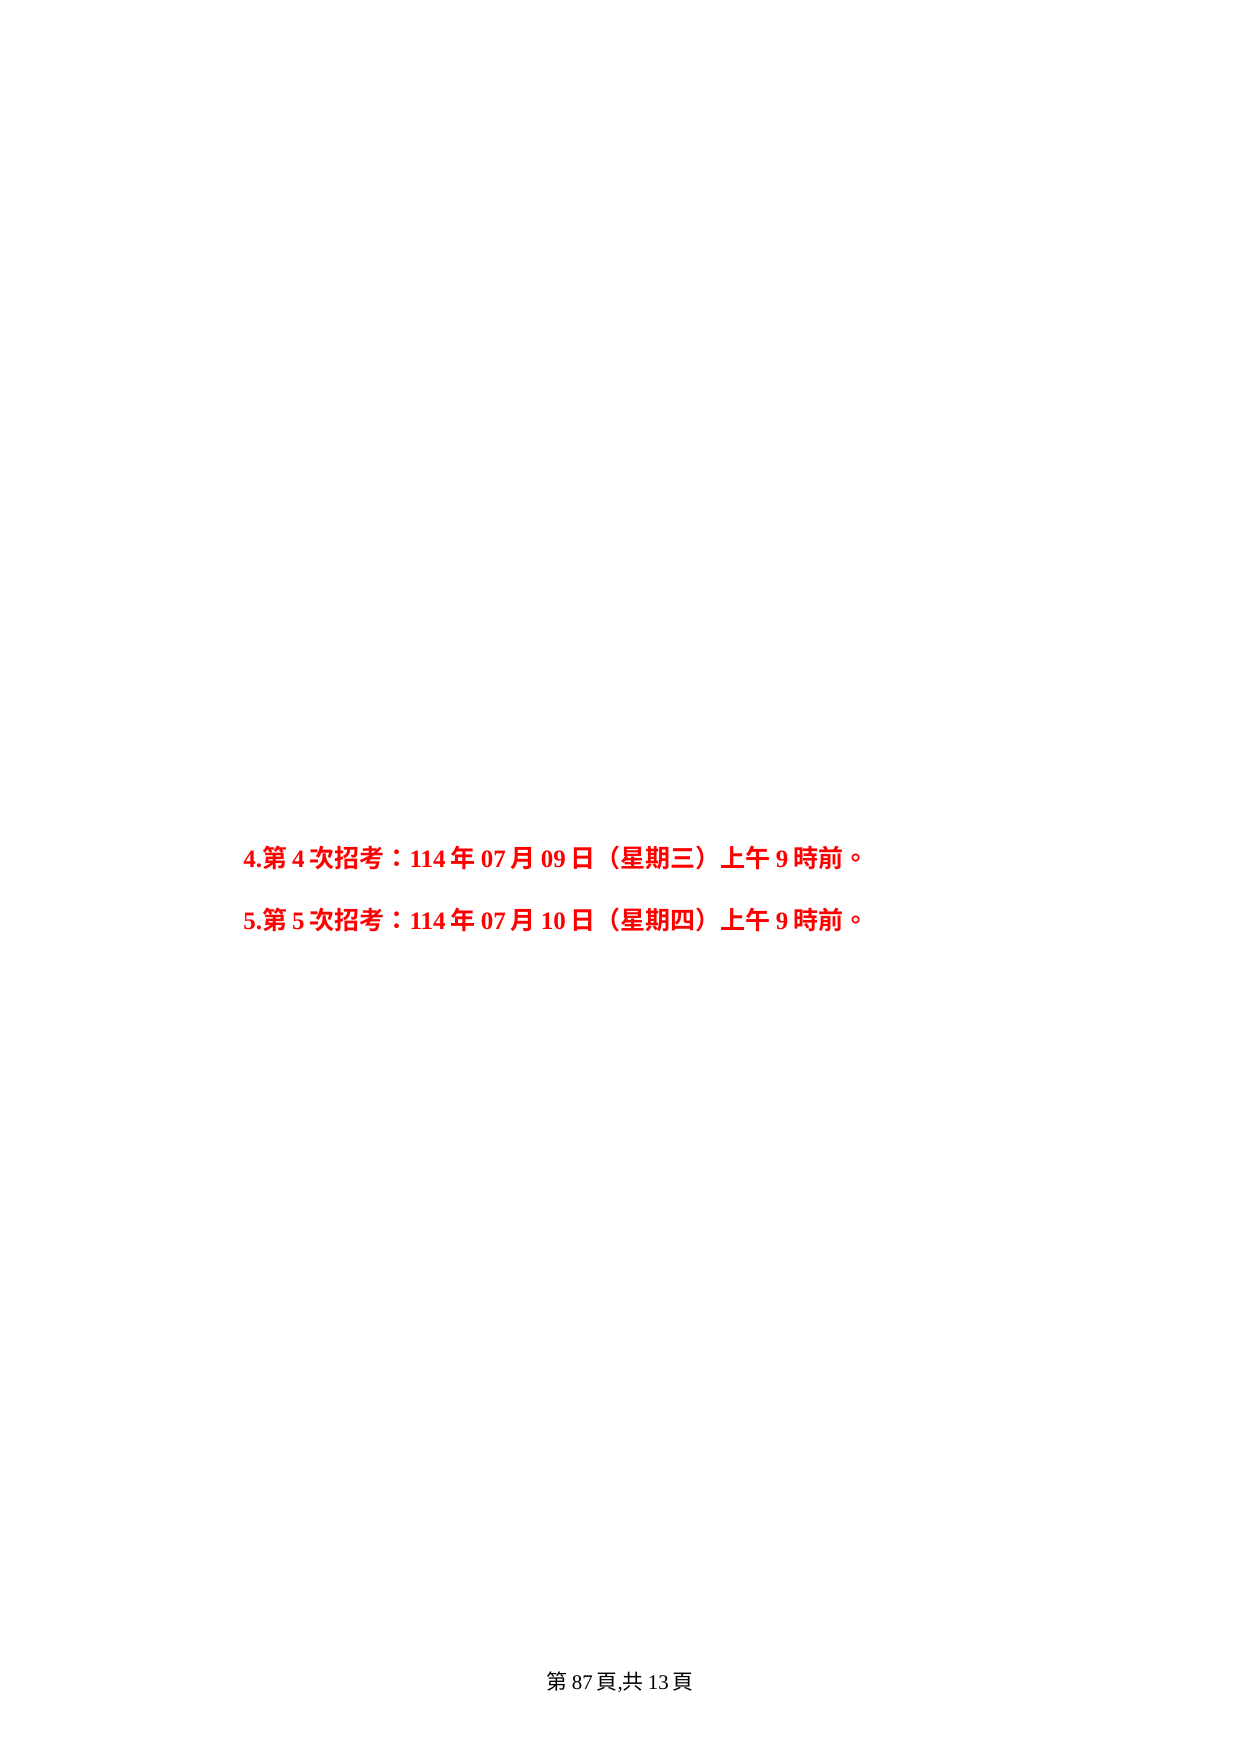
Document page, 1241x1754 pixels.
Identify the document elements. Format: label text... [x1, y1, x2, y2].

text 4.第4次招考：114年07月09日（星期三）上午9時前。 [243, 814, 1122, 877]
text 5.第5次招考：114年07月10日（星期四）上午9時前。 [243, 877, 1122, 939]
